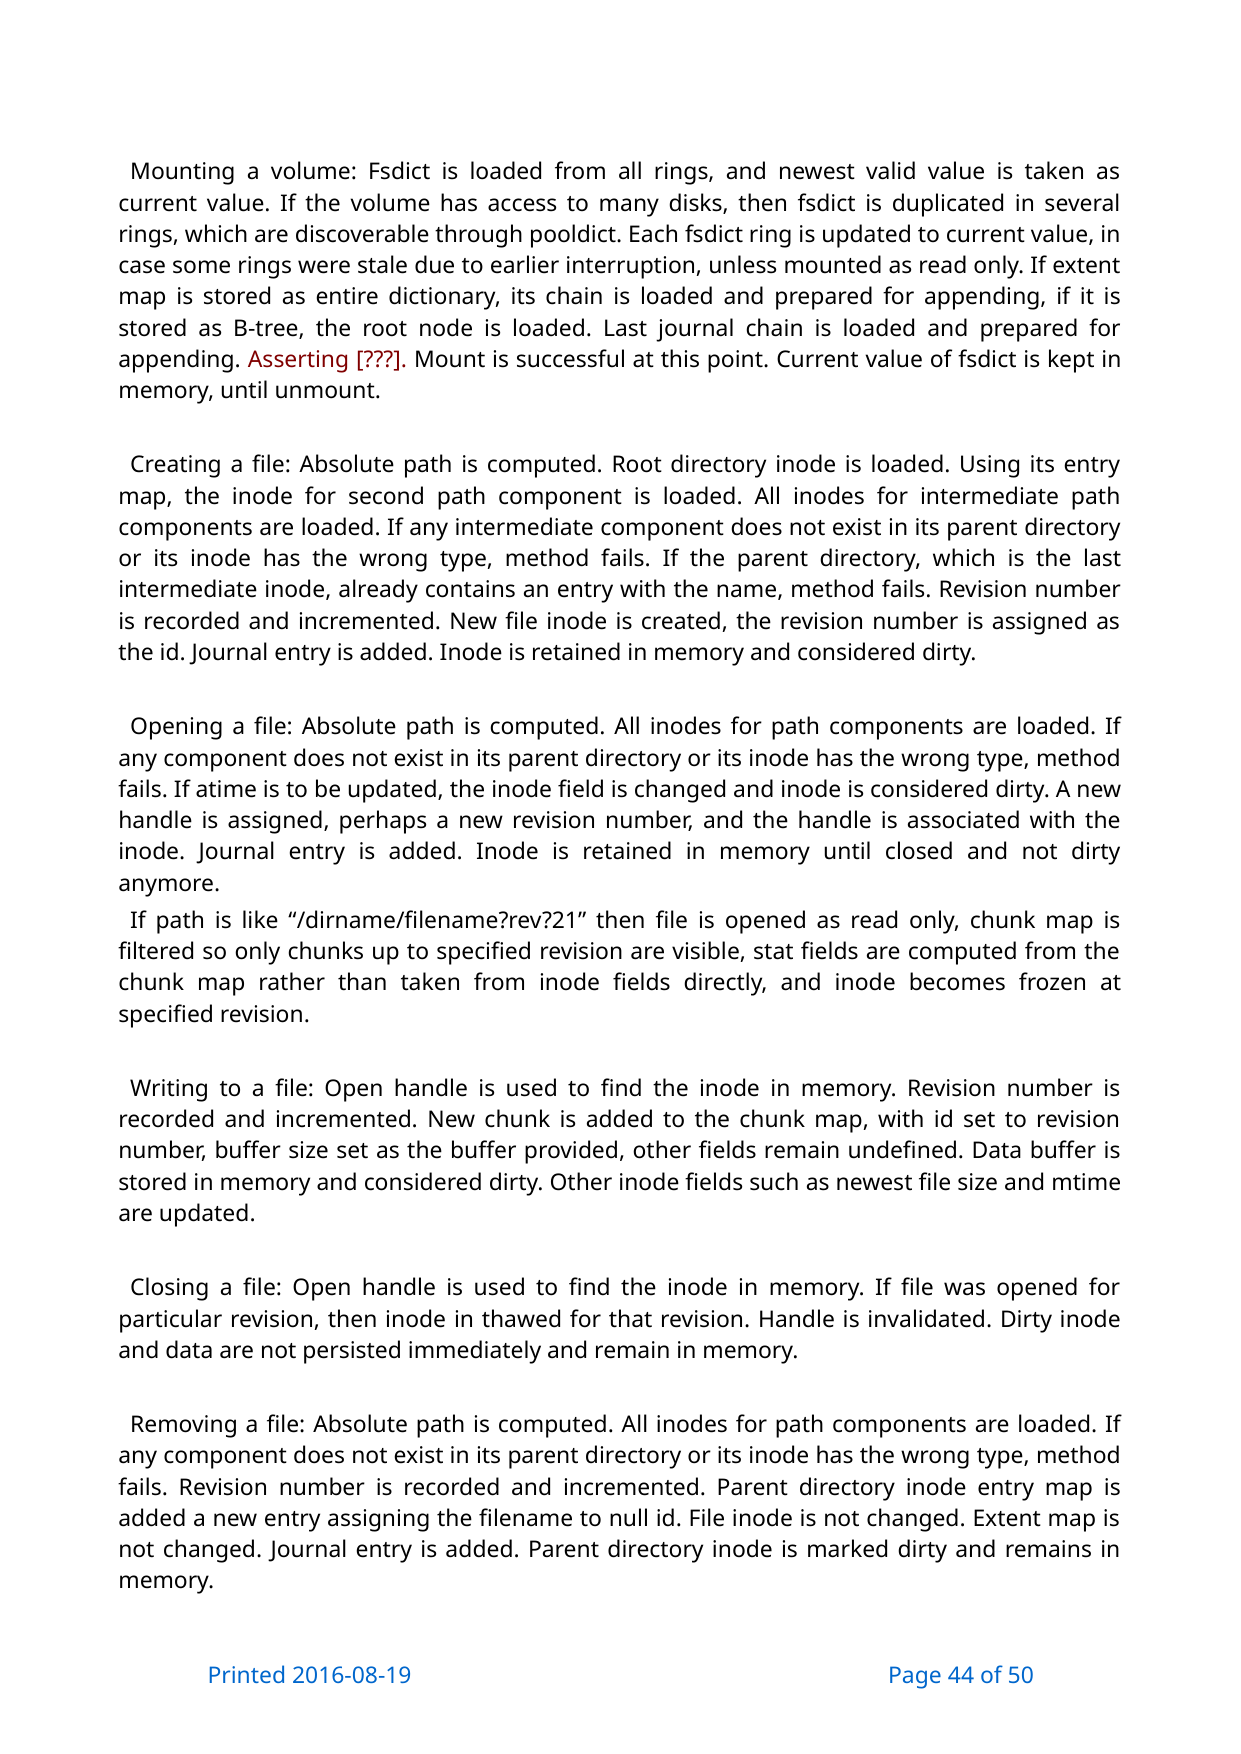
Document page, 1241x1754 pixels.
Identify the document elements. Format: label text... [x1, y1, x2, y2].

text Writing to a file: Open handle is used to find the inode in memory. Revision number is recorded and incremented. New chunk is added to the chunk map, with id set to revision number, buffer size set as the buffer provided, other fields remain undefined. Data buffer is stored in memory and considered dirty. Other inode fields such as newest file size and mtime are updated. [118, 1072, 1122, 1228]
text Mounting a volume: Fsdict is loaded from all rings, and newest valid value is taken as current value. If the volume has access to many disks, then fsdict is duplicated in several rings, which are discoverable through pooldict. Each fsdict ring is updated to current value, in case some rings were stale due to earlier interruption, unless mounted as read only. If extent map is stored as entire dictionary, its chain is loaded and prepared for appending, if it is stored as B-tree, the root node is loaded. Last journal chain is loaded and prepared for appending. Asserting [???]. Mount is successful at this point. Current value of fsdict is kept in memory, until unmount. [118, 155, 1122, 405]
text Closing a file: Open handle is used to find the inode in memory. If file was opened for particular revision, then inode in thawed for that revision. Handle is invalidated. Dirty inode and data are not persisted immediately and remain in memory. [118, 1271, 1122, 1365]
text Creating a file: Absolute path is computed. Root directory inode is loaded. Using its entry map, the inode for second path component is loaded. All inodes for intermediate path components are loaded. If any intermediate component does not exist in its parent directory or its inode has the wrong type, method fails. If the parent directory, which is the last intermediate inode, already contains an entry with the name, method fails. Revision number is recorded and incremented. New file inode is created, the revision number is assigned as the id. Journal entry is added. Inode is retained in memory and considered dirty. [118, 448, 1122, 667]
text Opening a file: Absolute path is computed. All inodes for path components are loaded. If any component does not exist in its parent directory or its inode has the wrong type, method fails. If atime is to be updated, the inode field is changed and inode is considered dirty. A new handle is assigned, perhaps a new revision number, and the handle is associated with the inode. Journal entry is added. Inode is retained in memory until closed and not dirty anymore. [118, 710, 1122, 898]
text Removing a file: Absolute path is computed. All inodes for path components are loaded. If any component does not exist in its parent directory or its inode has the wrong type, method fails. Revision number is recorded and incremented. Parent directory inode entry map is added a new entry assigning the filename to null id. File inode is not changed. Extent map is not changed. Journal entry is added. Parent directory inode is marked dirty and remains in memory. [118, 1408, 1122, 1596]
text If path is like “/dirname/filename?rev?21” then file is opened as read only, chunk map is filtered so only chunks up to specified revision are visible, stat fields are computed from the chunk map rather than taken from inode fields directly, and inode becomes frozen at specified revision. [118, 904, 1122, 1029]
